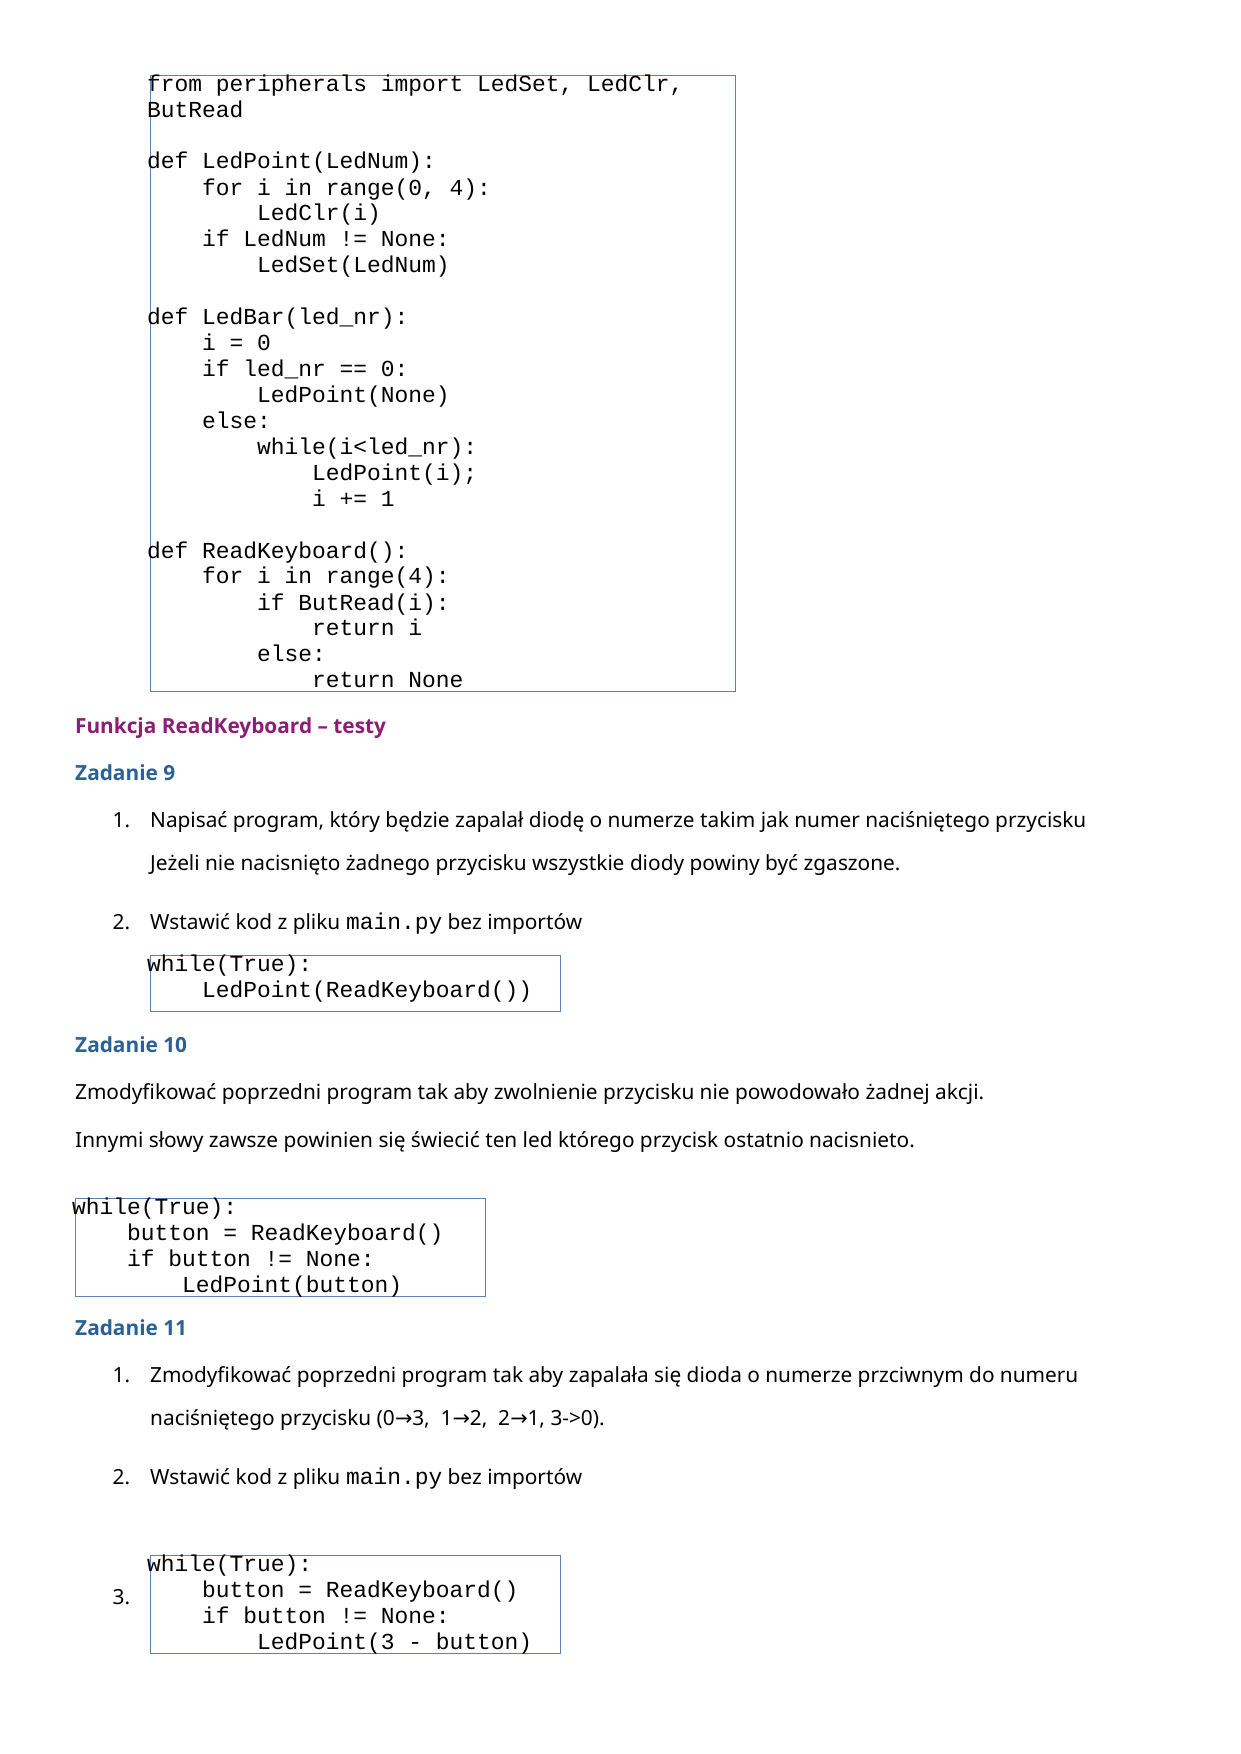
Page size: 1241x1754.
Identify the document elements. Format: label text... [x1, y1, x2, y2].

list Napisać program, który będzie zapalał diodę o numerze takim jak numer naciśniętego przycisku Jeżeli nie nacisnięto żadnego przycisku wszystkie diody powiny być zgaszone. [112, 805, 1165, 876]
list Wstawić kod z pliku main.py bez importów [112, 1462, 1165, 1491]
text Zadanie 10 [75, 1030, 1165, 1058]
text Innymi słowy zawsze powinien się świecić ten led którego przycisk ostatnio nacisnieto. [75, 1125, 1165, 1153]
text Zmodyfikować poprzedni program tak aby zwolnienie przycisku nie powodowało żadnej akcji. [75, 1077, 1165, 1106]
text Zadanie 11 [75, 1313, 1165, 1341]
text Funkcja ReadKeyboard – testy [75, 711, 1165, 739]
text Zadanie 9 [75, 758, 1165, 786]
list Wstawić kod z pliku main.py bez importów [112, 907, 1165, 936]
list Zmodyfikować poprzedni program tak aby zapalała się dioda o numerze przciwnym do numeru naciśniętego przycisku (0→3, 1→2, 2→1, 3->0). [112, 1360, 1165, 1431]
